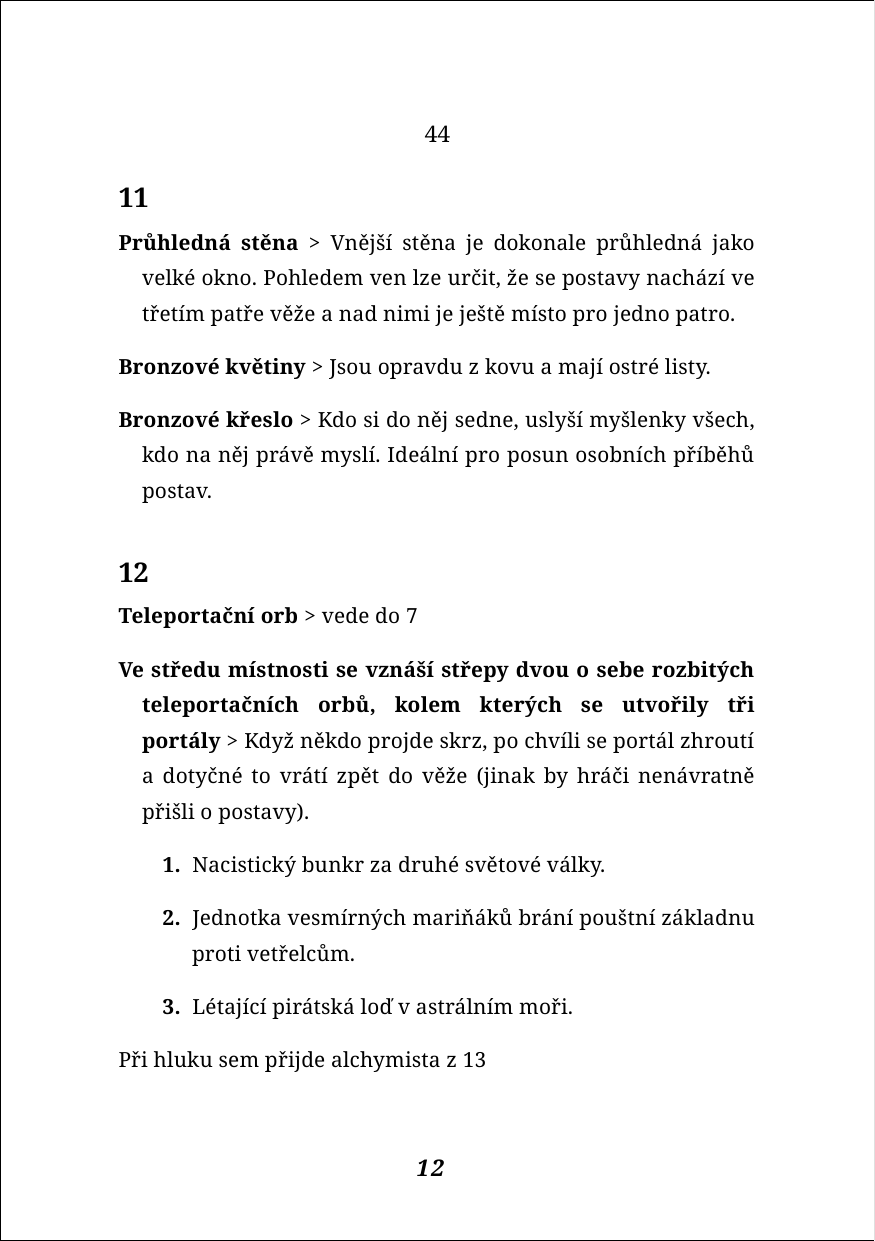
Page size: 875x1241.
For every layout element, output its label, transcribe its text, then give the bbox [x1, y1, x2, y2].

text Ve středu místnosti se vznáší střepy dvou o sebe rozbitých teleportačních orbů, kolem kterých se utvořily tři portály > Když někdo projde skrz, po chvíli se portál zhroutí a dotyčné to vrátí zpět do věže (jinak by hráči nenávratně přišli o postavy). [118, 655, 756, 825]
text Bronzové květiny > Jsou opravdu z kovu a mají ostré listy. [118, 352, 756, 380]
subtitle 12 [118, 553, 756, 590]
list Jednotka vesmírných mariňáků brání pouštní základnu proti vetřelcům. [162, 903, 756, 967]
text Průhledná stěna > Vnější stěna je dokonale průhledná jako velké okno. Pohledem ven lze určit, že se postavy nachází ve třetím patře věže a nad nimi je ještě místo pro jedno patro. [118, 228, 756, 327]
text Teleportační orb > vede do 7 [118, 602, 756, 630]
subtitle 11 [118, 179, 756, 216]
text Při hluku sem přijde alchymista z 13 [118, 1045, 756, 1074]
list Nacistický bunkr za druhé světové války. [162, 850, 756, 879]
list Létající pirátská loď v astrálním moři. [162, 992, 756, 1021]
text Bronzové křeslo > Kdo si do něj sedne, uslyší myšlenky všech, kdo na něj právě myslí. Ideální pro posun osobních příběhů postav. [118, 405, 756, 504]
